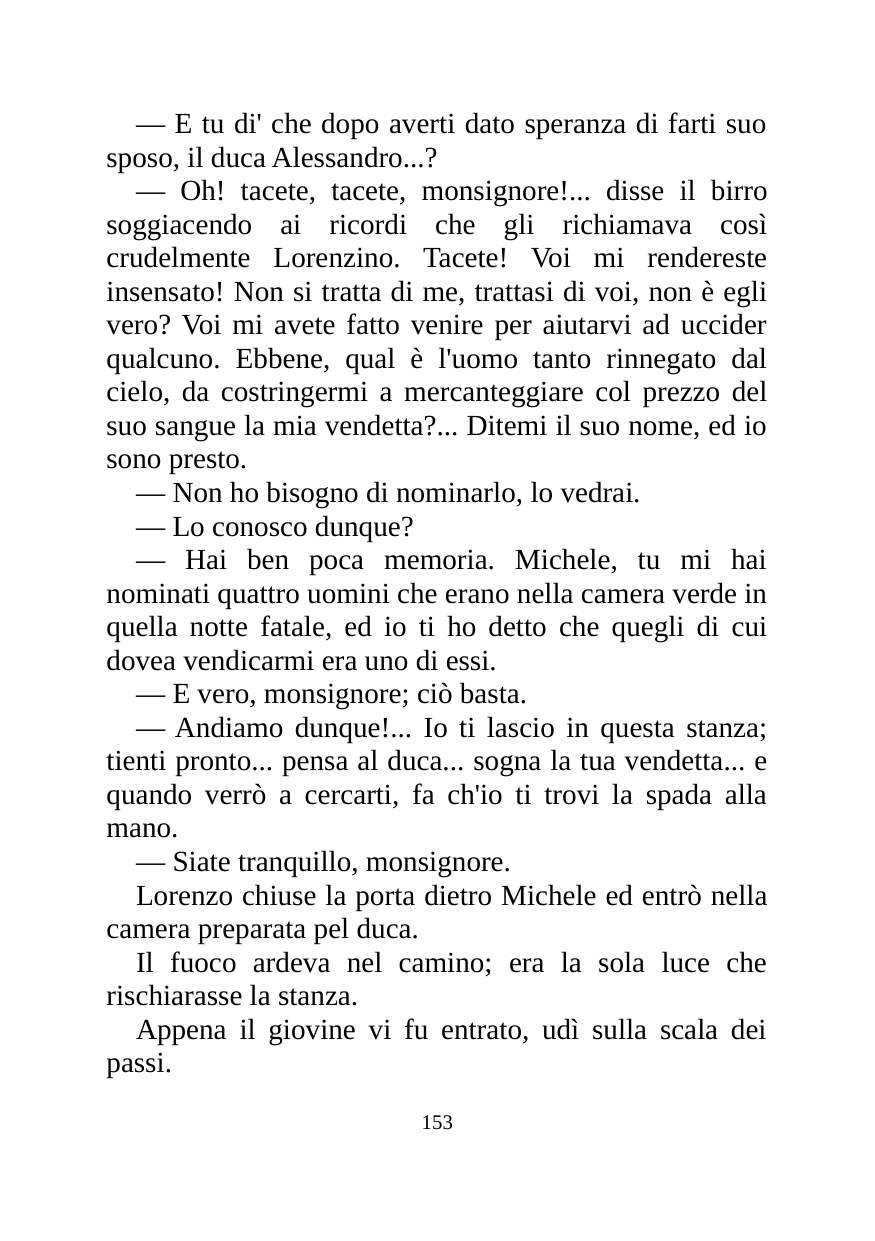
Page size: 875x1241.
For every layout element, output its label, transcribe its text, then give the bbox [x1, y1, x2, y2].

text Lorenzo chiuse la porta dietro Michele ed entrò nella camera preparata pel duca. [106, 878, 768, 945]
text — E tu di' che dopo averti dato speranza di farti suo sposo, il duca Alessandro...? [106, 106, 768, 173]
text Il fuoco ardeva nel camino; era la sola luce che rischiarasse la stanza. [106, 945, 768, 1012]
text — E vero, monsignore; ciò basta. [106, 676, 768, 710]
text — Non ho bisogno di nominarlo, lo vedrai. [106, 475, 768, 509]
text Appena il giovine vi fu entrato, udì sulla scala dei passi. [106, 1012, 768, 1079]
text — Hai ben poca memoria. Michele, tu mi hai nominati quattro uomini che erano nella camera verde in quella notte fatale, ed io ti ho detto che quegli di cui dovea vendicarmi era uno di essi. [106, 542, 768, 676]
text — Andiamo dunque!... Io ti lascio in questa stanza; tienti pronto... pensa al duca... sogna la tua vendetta... e quando verrò a cercarti, fa ch'io ti trovi la spada alla mano. [106, 710, 768, 844]
text — Siate tranquillo, monsignore. [106, 844, 768, 878]
text — Lo conosco dunque? [106, 509, 768, 542]
text — Oh! tacete, tacete, monsignore!... disse il birro soggiacendo ai ricordi che gli richiamava così crudelmente Lorenzino. Tacete! Voi mi rendereste insensato! Non si tratta di me, trattasi di voi, non è egli vero? Voi mi avete fatto venire per aiutarvi ad uccider qualcuno. Ebbene, qual è l'uomo tanto rinnegato dal cielo, da costringermi a mercanteggiare col prezzo del suo sangue la mia vendetta?... Ditemi il suo nome, ed io sono presto. [106, 173, 768, 475]
